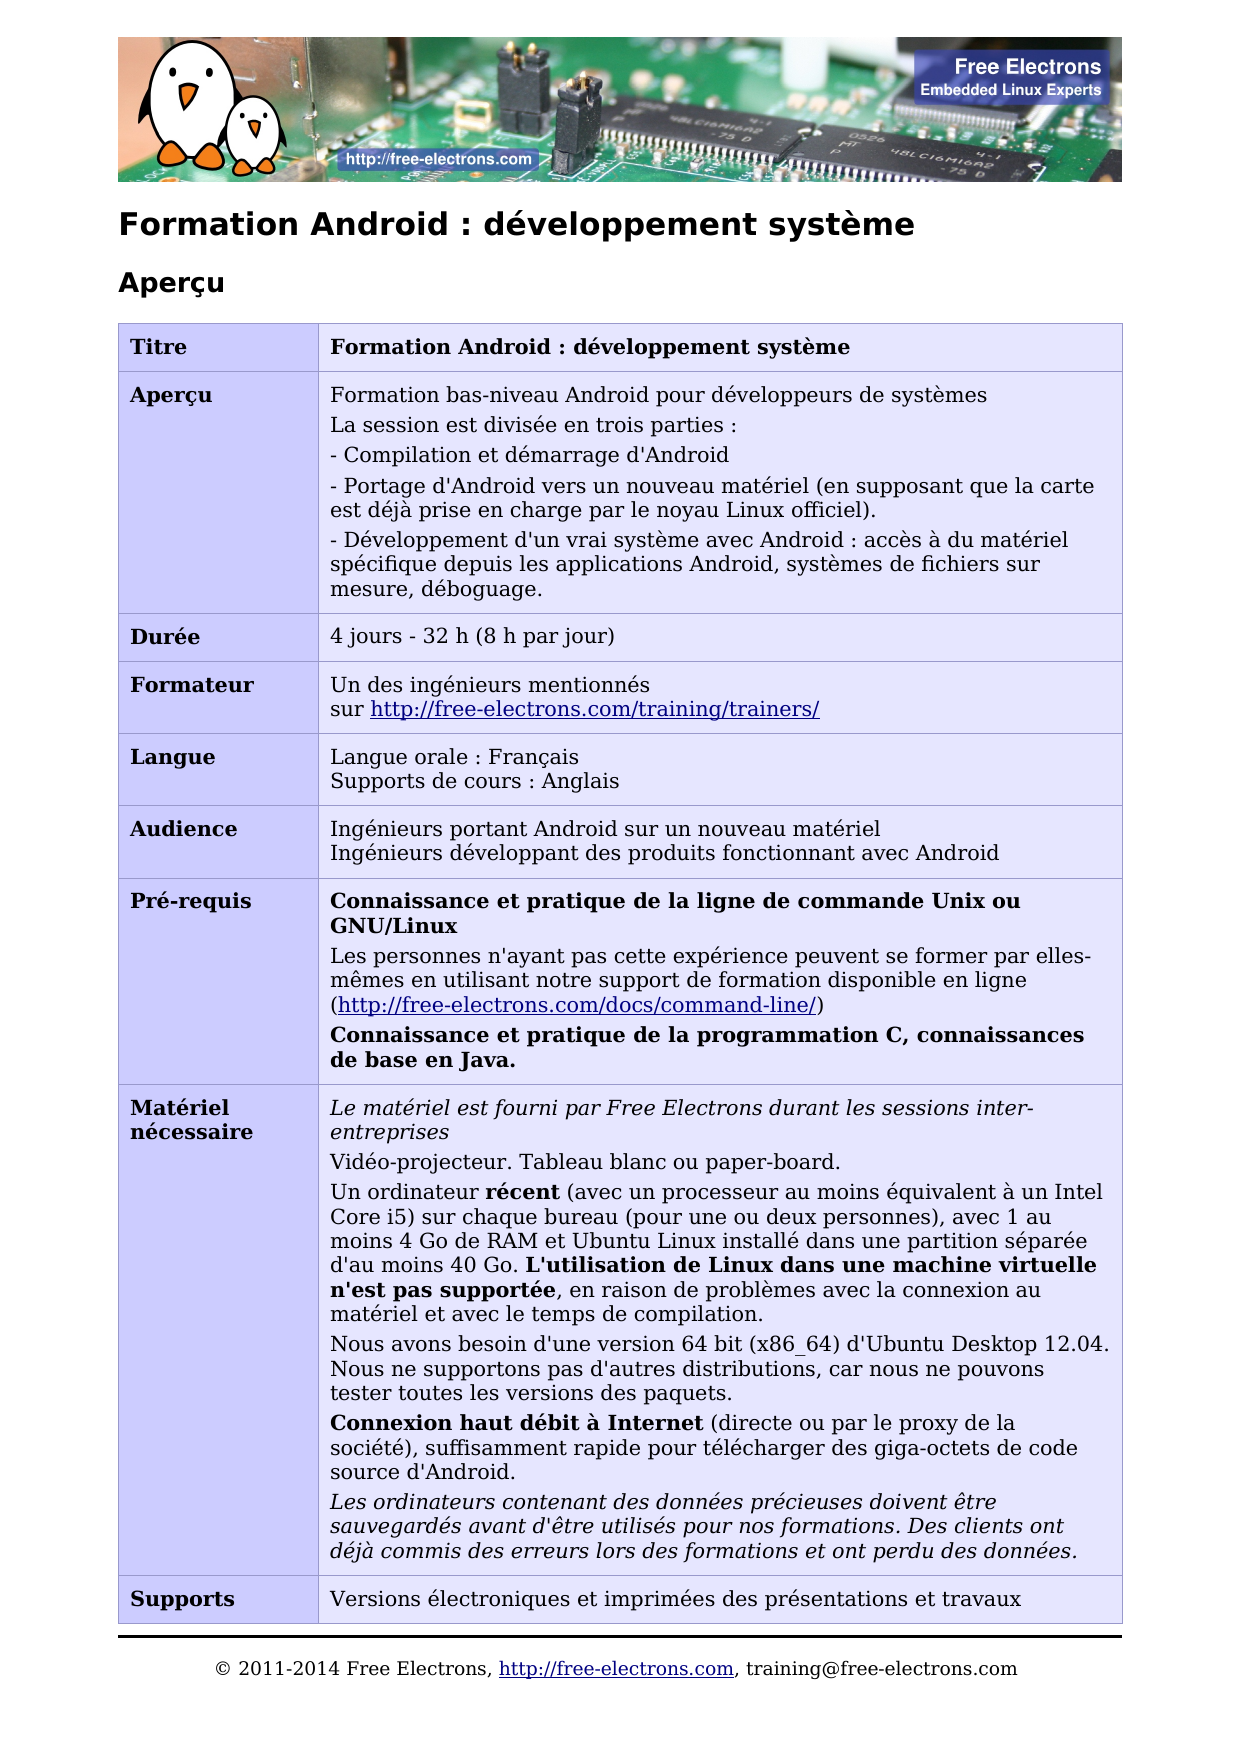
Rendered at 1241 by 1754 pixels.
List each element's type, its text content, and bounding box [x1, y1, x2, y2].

table_cell Versions électroniques et imprimées des présentations et travaux [319, 1576, 1122, 1623]
table_cell Formateur [119, 662, 318, 733]
table_cell Matériel nécessaire [119, 1085, 318, 1575]
table_cell Ingénieurs portant Android sur un nouveau matériel Ingénieurs développant des produits fonctionnant avec Android [319, 806, 1122, 878]
table_cell Le matériel est fourni par Free Electrons durant les sessions inter-entreprises Vidéo-projecteur. Tableau blanc ou paper-board. Un ordinateur récent (avec un processeur au moins équivalent à un Intel Core i5) sur chaque bureau (pour une ou deux personnes), avec 1 au moins 4 Go de RAM et Ubuntu Linux installé dans une partition séparée d'au moins 40 Go. L'utilisation de Linux dans une machine virtuelle n'est pas supportée, en raison de problèmes avec la connexion au matériel et avec le temps de compilation. Nous avons besoin d'une version 64 bit (x86_64) d'Ubuntu Desktop 12.04. Nous ne supportons pas d'autres distributions, car nous ne pouvons tester toutes les versions des paquets. Connexion haut débit à Internet (directe ou par le proxy de la société), suffisamment rapide pour télécharger des giga-octets de code source d'Android. Les ordinateurs contenant des données précieuses doivent être sauvegardés avant d'être utilisés pour nos formations. Des clients ont déjà commis des erreurs lors des formations et ont perdu des données. [319, 1085, 1122, 1575]
table_cell 4 jours - 32 h (8 h par jour) [319, 614, 1122, 661]
table_cell Connaissance et pratique de la ligne de commande Unix ou GNU/Linux Les personnes n'ayant pas cette expérience peuvent se former par elles-mêmes en utilisant notre support de formation disponible en ligne (http://free-electrons.com/docs/command-line/) Connaissance et pratique de la programmation C, connaissances de base en Java. [319, 879, 1122, 1084]
table_cell Langue [119, 734, 318, 805]
table_cell Durée [119, 614, 318, 661]
subtitle Formation Android : développement système [118, 206, 1122, 242]
table_header Titre [119, 324, 318, 371]
table_cell Langue orale : Français Supports de cours : Anglais [319, 734, 1122, 805]
picture [118, 37, 1122, 182]
table_cell Pré-requis [119, 879, 318, 1084]
table_cell Aperçu [119, 372, 318, 613]
table_cell Audience [119, 806, 318, 878]
table_cell Un des ingénieurs mentionnés sur http://free-electrons.com/training/trainers/ [319, 662, 1122, 733]
subtitle Aperçu [118, 267, 1122, 298]
table_cell Supports [119, 1576, 318, 1623]
table_header Formation Android : développement système [319, 324, 1122, 371]
table_cell Formation bas-niveau Android pour développeurs de systèmes La session est divisée en trois parties : - Compilation et démarrage d'Android - Portage d'Android vers un nouveau matériel (en supposant que la carte est déjà prise en charge par le noyau Linux officiel). - Développement d'un vrai système avec Android : accès à du matériel spécifique depuis les applications Android, systèmes de fichiers sur mesure, déboguage. [319, 372, 1122, 613]
